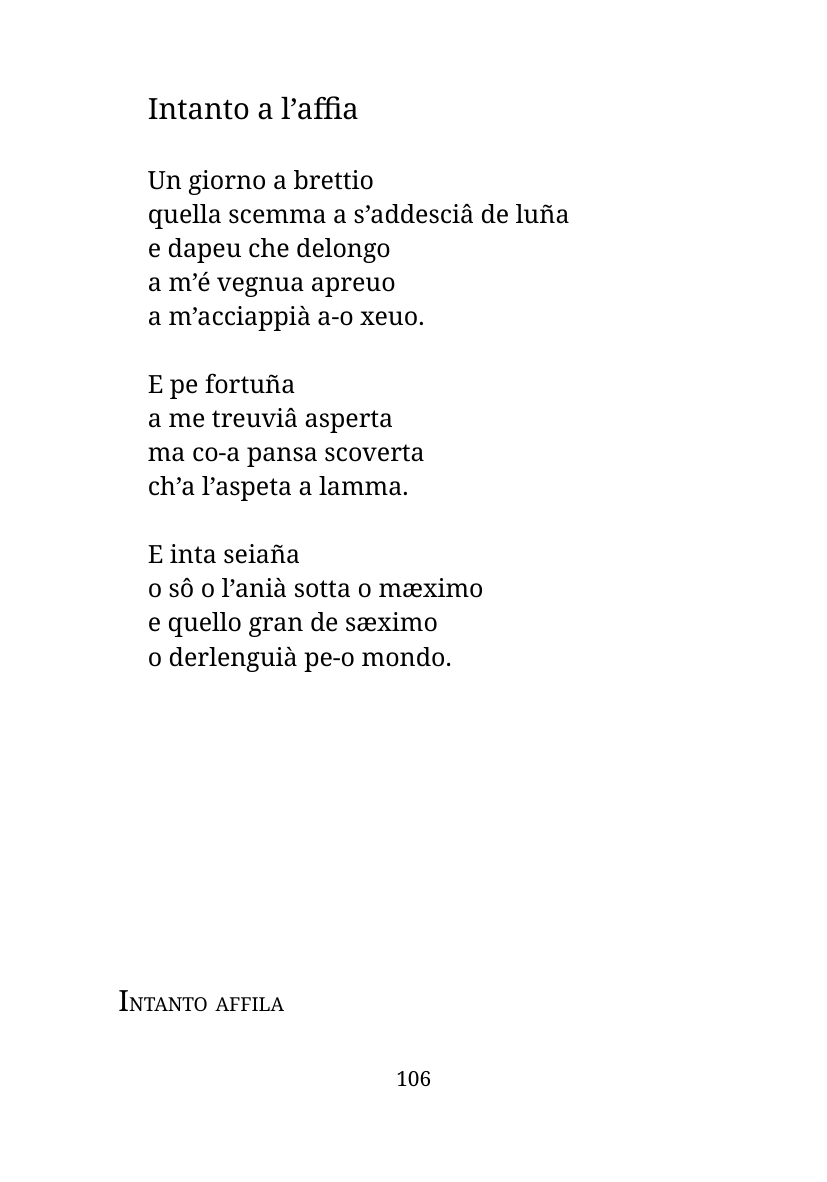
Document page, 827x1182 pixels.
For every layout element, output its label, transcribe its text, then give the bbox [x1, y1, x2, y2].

text o derlenguià pe-o mondo. [118, 639, 709, 673]
text E inta seiaña [118, 537, 709, 571]
text Intanto affila [118, 980, 709, 1019]
text quella scemma a s’addesciâ de luña [118, 196, 709, 230]
text e dapeu che delongo [118, 230, 709, 264]
text E pe fortuña [118, 367, 709, 401]
text e quello gran de sæximo [118, 605, 709, 639]
text a m’é vegnua apreuo [118, 264, 709, 298]
text ma co-a pansa scoverta [118, 435, 709, 469]
text o sô o l’anià sotta o mæximo [118, 571, 709, 605]
text a me treuviâ asperta [118, 401, 709, 435]
text Intanto a l’affia [118, 88, 709, 128]
text ch’a l’aspeta a lamma. [118, 469, 709, 503]
text Un giorno a brettio [118, 162, 709, 196]
text a m’acciappià a-o xeuo. [118, 298, 709, 333]
